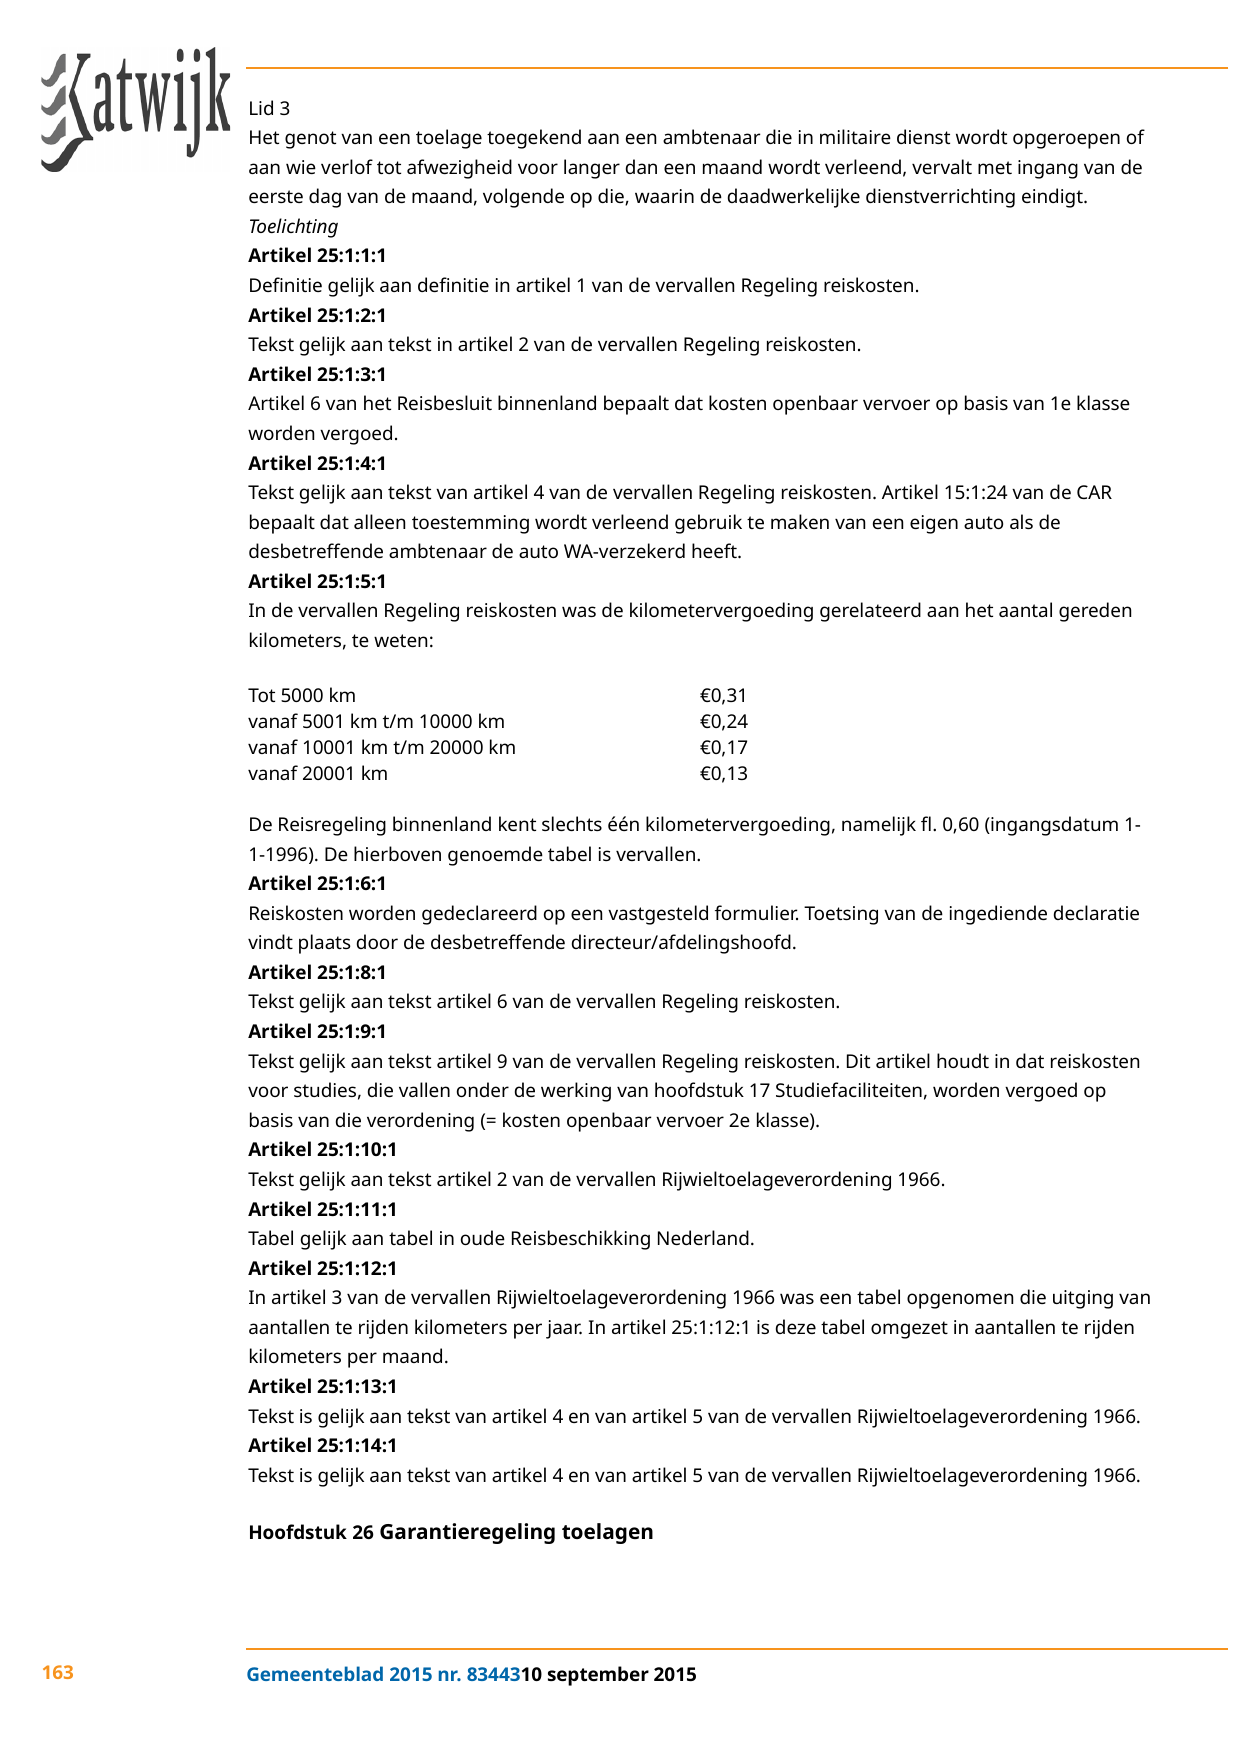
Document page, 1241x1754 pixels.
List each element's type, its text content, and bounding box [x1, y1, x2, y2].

table_cell €0,17 [700, 734, 1152, 760]
table_cell vanaf 10001 km t/m 20000 km [248, 734, 700, 760]
text Artikel 25:1:11:1 [248, 1196, 1152, 1222]
text Artikel 25:1:3:1 [248, 361, 1152, 387]
picture [41, 47, 231, 172]
table_cell €0,24 [700, 708, 1152, 734]
text Artikel 25:1:10:1 [248, 1137, 1152, 1162]
table_cell vanaf 5001 km t/m 10000 km [248, 708, 700, 734]
text Tekst gelijk aan tekst artikel 2 van de vervallen Rijwieltoelageverordening 1966. [248, 1166, 1152, 1192]
text Artikel 25:1:13:1 [248, 1373, 1152, 1399]
text Artikel 6 van het Reisbesluit binnenland bepaalt dat kosten openbaar vervoer op basis van 1e klasse worden vergoed. [248, 391, 1152, 446]
text Tekst gelijk aan tekst artikel 6 van de vervallen Regeling reiskosten. [248, 989, 1152, 1014]
text Tabel gelijk aan tabel in oude Reisbeschikking Nederland. [248, 1225, 1152, 1251]
text Lid 3 [248, 95, 1152, 121]
text Artikel 25:1:1:1 [248, 243, 1152, 268]
table_header €0,31 [700, 683, 1152, 708]
text Tekst gelijk aan tekst van artikel 4 van de vervallen Regeling reiskosten. Artikel 15:1:24 van de CAR bepaalt dat alleen toestemming wordt verleend gebruik te maken van een eigen auto als de desbetreffende ambtenaar de auto WA-verzekerd heeft. [248, 479, 1152, 564]
table_header Tot 5000 km [248, 683, 700, 708]
text Artikel 25:1:4:1 [248, 450, 1152, 476]
text Hoofdstuk 26 Garantieregeling toelagen [248, 1517, 1152, 1546]
text Artikel 25:1:6:1 [248, 870, 1152, 896]
text Artikel 25:1:8:1 [248, 959, 1152, 985]
text Artikel 25:1:9:1 [248, 1018, 1152, 1044]
text Artikel 25:1:2:1 [248, 302, 1152, 328]
text Artikel 25:1:14:1 [248, 1432, 1152, 1458]
text Tekst is gelijk aan tekst van artikel 4 en van artikel 5 van de vervallen Rijwieltoelageverordening 1966. [248, 1403, 1152, 1429]
text Toelichting [248, 213, 1152, 239]
text Artikel 25:1:5:1 [248, 568, 1152, 594]
text Reiskosten worden gedeclareerd op een vastgesteld formulier. Toetsing van de ingediende declaratie vindt plaats door de desbetreffende directeur/afdelingshoofd. [248, 900, 1152, 955]
table_cell vanaf 20001 km [248, 760, 700, 786]
table_cell €0,13 [700, 760, 1152, 786]
text Het genot van een toelage toegekend aan een ambtenaar die in militaire dienst wordt opgeroepen of aan wie verlof tot afwezigheid voor langer dan een maand wordt verleend, vervalt met ingang van de eerste dag van de maand, volgende op die, waarin de daadwerkelijke dienstverrichting eindigt. [248, 124, 1152, 209]
text In artikel 3 van de vervallen Rijwieltoelageverordening 1966 was een tabel opgenomen die uitging van aantallen te rijden kilometers per jaar. In artikel 25:1:12:1 is deze tabel omgezet in aantallen te rijden kilometers per maand. [248, 1284, 1152, 1369]
text Tekst is gelijk aan tekst van artikel 4 en van artikel 5 van de vervallen Rijwieltoelageverordening 1966. [248, 1462, 1152, 1488]
text De Reisregeling binnenland kent slechts één kilometervergoeding, namelijk fl. 0,60 (ingangsdatum 1-1-1996). De hierboven genoemde tabel is vervallen. [248, 811, 1152, 867]
text Definitie gelijk aan definitie in artikel 1 van de vervallen Regeling reiskosten. [248, 272, 1152, 298]
text Tekst gelijk aan tekst artikel 9 van de vervallen Regeling reiskosten. Dit artikel houdt in dat reiskosten voor studies, die vallen onder de werking van hoofdstuk 17 Studiefaciliteiten, worden vergoed op basis van die verordening (= kosten openbaar vervoer 2e klasse). [248, 1048, 1152, 1133]
text Tekst gelijk aan tekst in artikel 2 van de vervallen Regeling reiskosten. [248, 331, 1152, 357]
text Artikel 25:1:12:1 [248, 1255, 1152, 1281]
text In de vervallen Regeling reiskosten was de kilometervergoeding gerelateerd aan het aantal gereden kilometers, te weten: [248, 598, 1152, 653]
